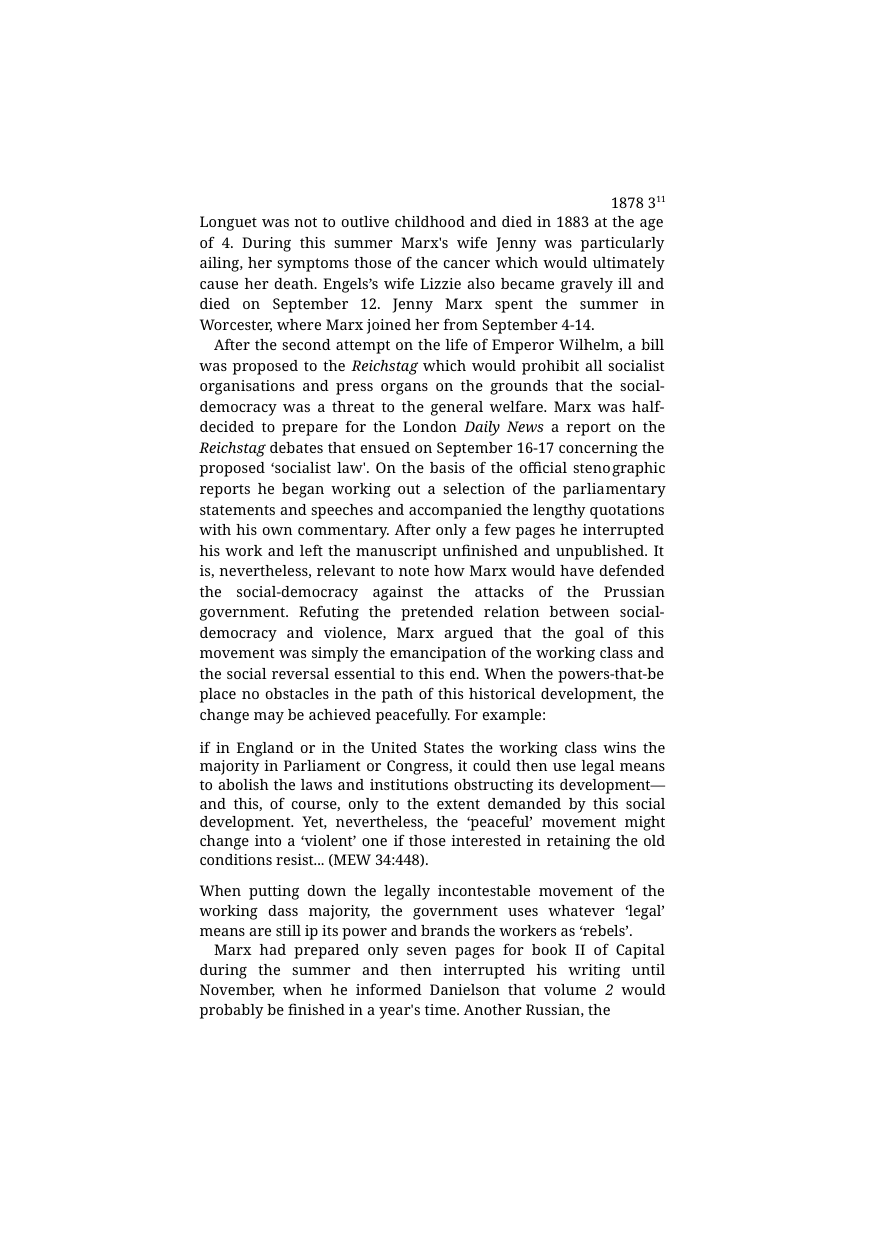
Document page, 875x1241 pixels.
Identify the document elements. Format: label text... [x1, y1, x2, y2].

text 1878 311 [195, 197, 665, 211]
text if in England or in the United States the working class wins the majority in Parliament or Congress, it could then use legal means to abolish the laws and institutions obstructing its development—and this, of course, only to the extent demanded by this social develop­ment. Yet, nevertheless, the ‘peaceful’ movement might change into a ‘violent’ one if those interested in retaining the old conditions resist... (MEW 34:448). [199, 738, 665, 869]
text When putting down the legally incontestable movement of the working dass majority, the government uses whatever ‘legal’ means are still ip its power and brands the workers as ‘rebels’. [199, 881, 665, 940]
text After the second attempt on the life of Emperor Wilhelm, a bill was proposed to the Reichstag which would prohibit all socialist organisations and press organs on the grounds that the social-democracy was a threat to the general welfare. Marx was half-decided to prepare for the London Daily News a report on the Reichstag debates that ensued on September 16-17 concerning the proposed ‘socialist law'. On the basis of the official steno­graphic reports he began working out a selection of the parlia­mentary statements and speeches and accompanied the lengthy quotations with his own commentary. After only a few pages he interrupted his work and left the manuscript unfinished and unpublished. It is, nevertheless, relevant to note how Marx would have defended the social-democracy against the attacks of the Prussian government. Refuting the pretended relation between social-democracy and violence, Marx argued that the goal of this movement was simply the emancipation of the working class and the social reversal essential to this end. When the powers-that-be place no obstacles in the path of this historical development, the change may be achieved peacefully. For example: [199, 334, 665, 724]
text Marx had prepared only seven pages for book II of Capital during the summer and then interrupted his writing until November, when he informed Danielson that volume 2 would probably be finished in a year's time. Another Russian, the [199, 940, 665, 1019]
text Longuet was not to outlive childhood and died in 1883 at the age of 4. During this summer Marx's wife Jenny was particularly ailing, her symptoms those of the cancer which would ultimately cause her death. Engels’s wife Lizzie also became gravely ill and died on September 12. Jenny Marx spent the summer in Worcester, where Marx joined her from September 4-14. [199, 211, 665, 334]
